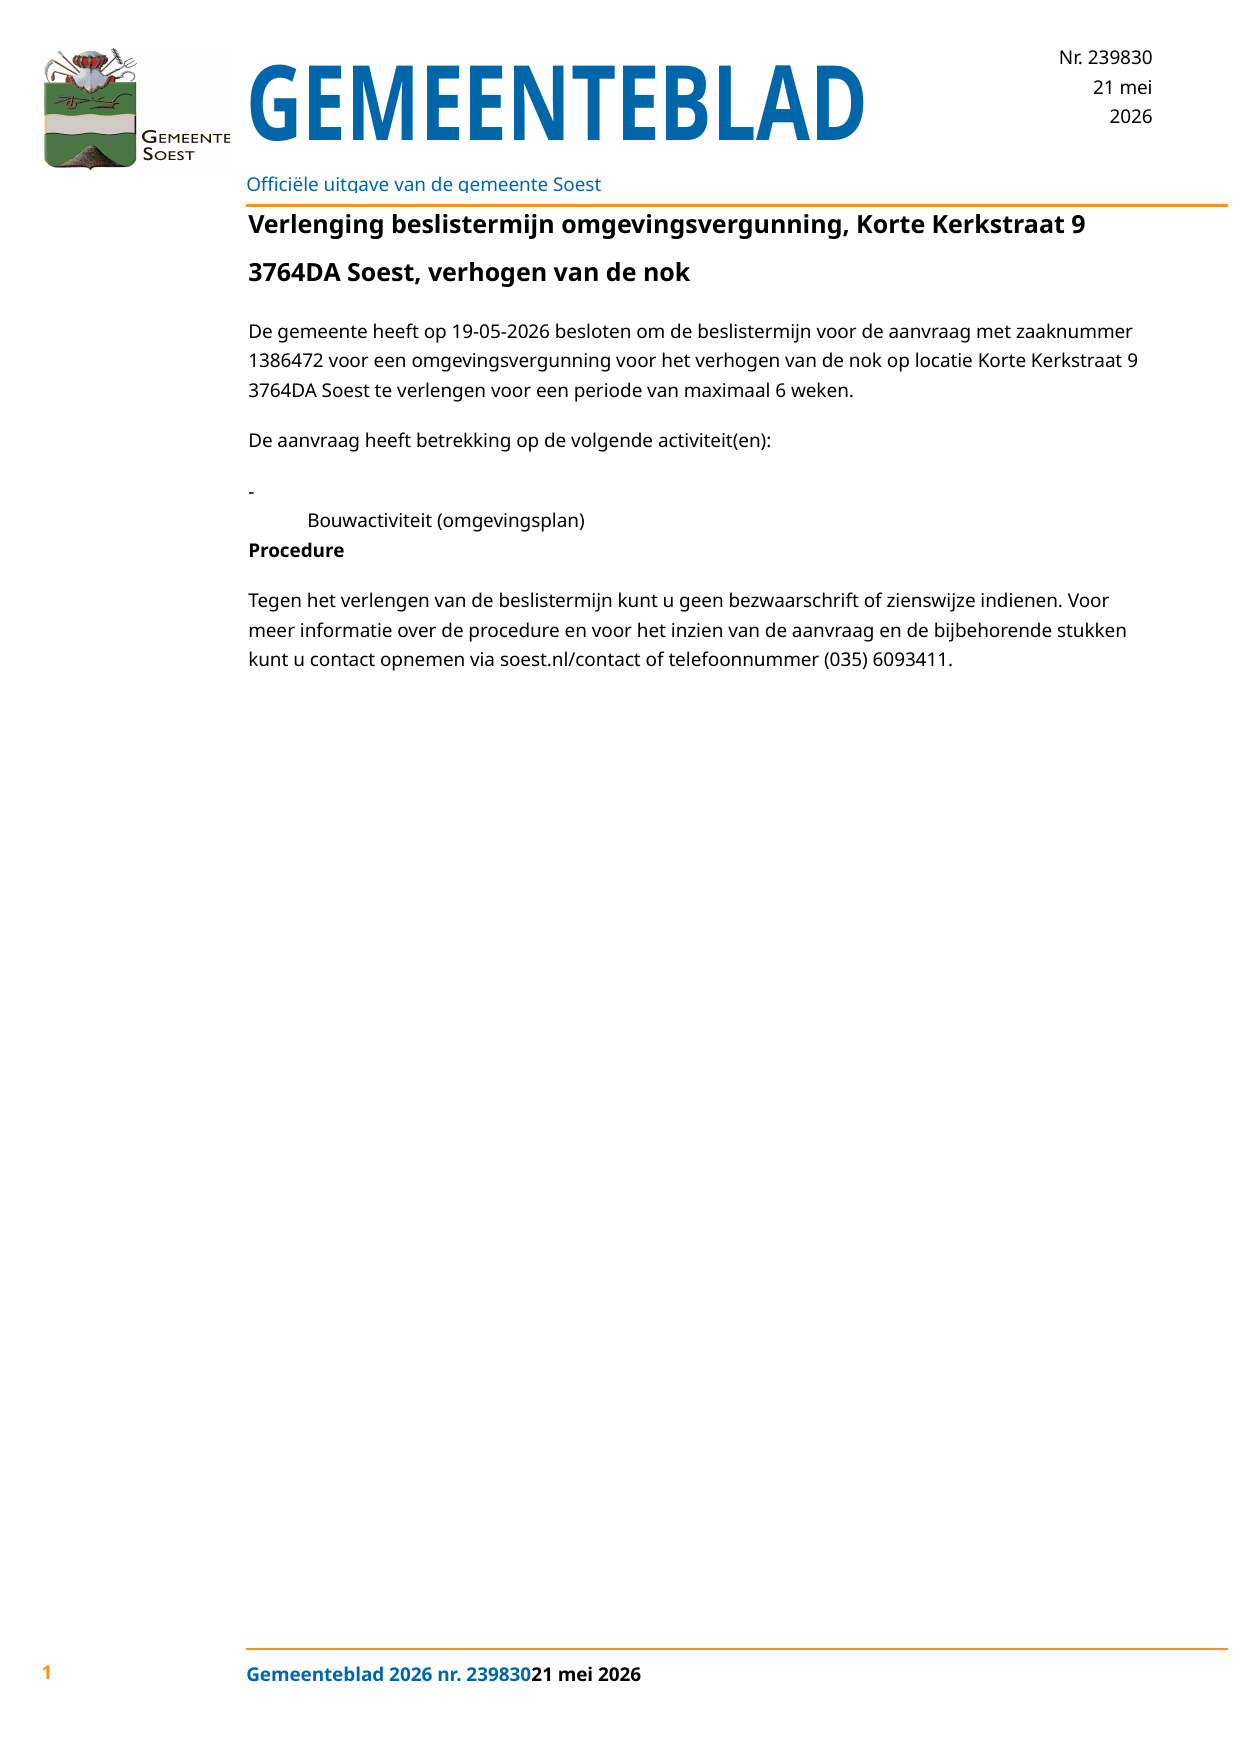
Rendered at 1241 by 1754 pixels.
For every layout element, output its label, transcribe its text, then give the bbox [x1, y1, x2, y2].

text Verlenging beslistermijn omgevingsvergunning, Korte Kerkstraat 9 3764DA Soest, verhogen van de nok [248, 207, 1152, 288]
text Tegen het verlengen van de beslistermijn kunt u geen bezwaarschrift of zienswijze indienen. Voor meer informatie over de procedure en voor het inzien van de aanvraag en de bijbehorende stukken kunt u contact opnemen via soest.nl/contact of telefoonnummer (035) 6093411. [248, 587, 1152, 672]
text De aanvraag heeft betrekking op de volgende activiteit(en): [248, 427, 1152, 453]
list Bouwactiviteit (omgevingsplan) [248, 507, 1152, 533]
text Procedure [248, 537, 1152, 563]
text De gemeente heeft op 19-05-2026 besloten om de beslistermijn voor de aanvraag met zaaknummer 1386472 voor een omgevingsvergunning voor het verhogen van de nok op locatie Korte Kerkstraat 9 3764DA Soest te verlengen voor een periode van maximaal 6 weken. [248, 318, 1152, 403]
picture [41, 47, 231, 172]
